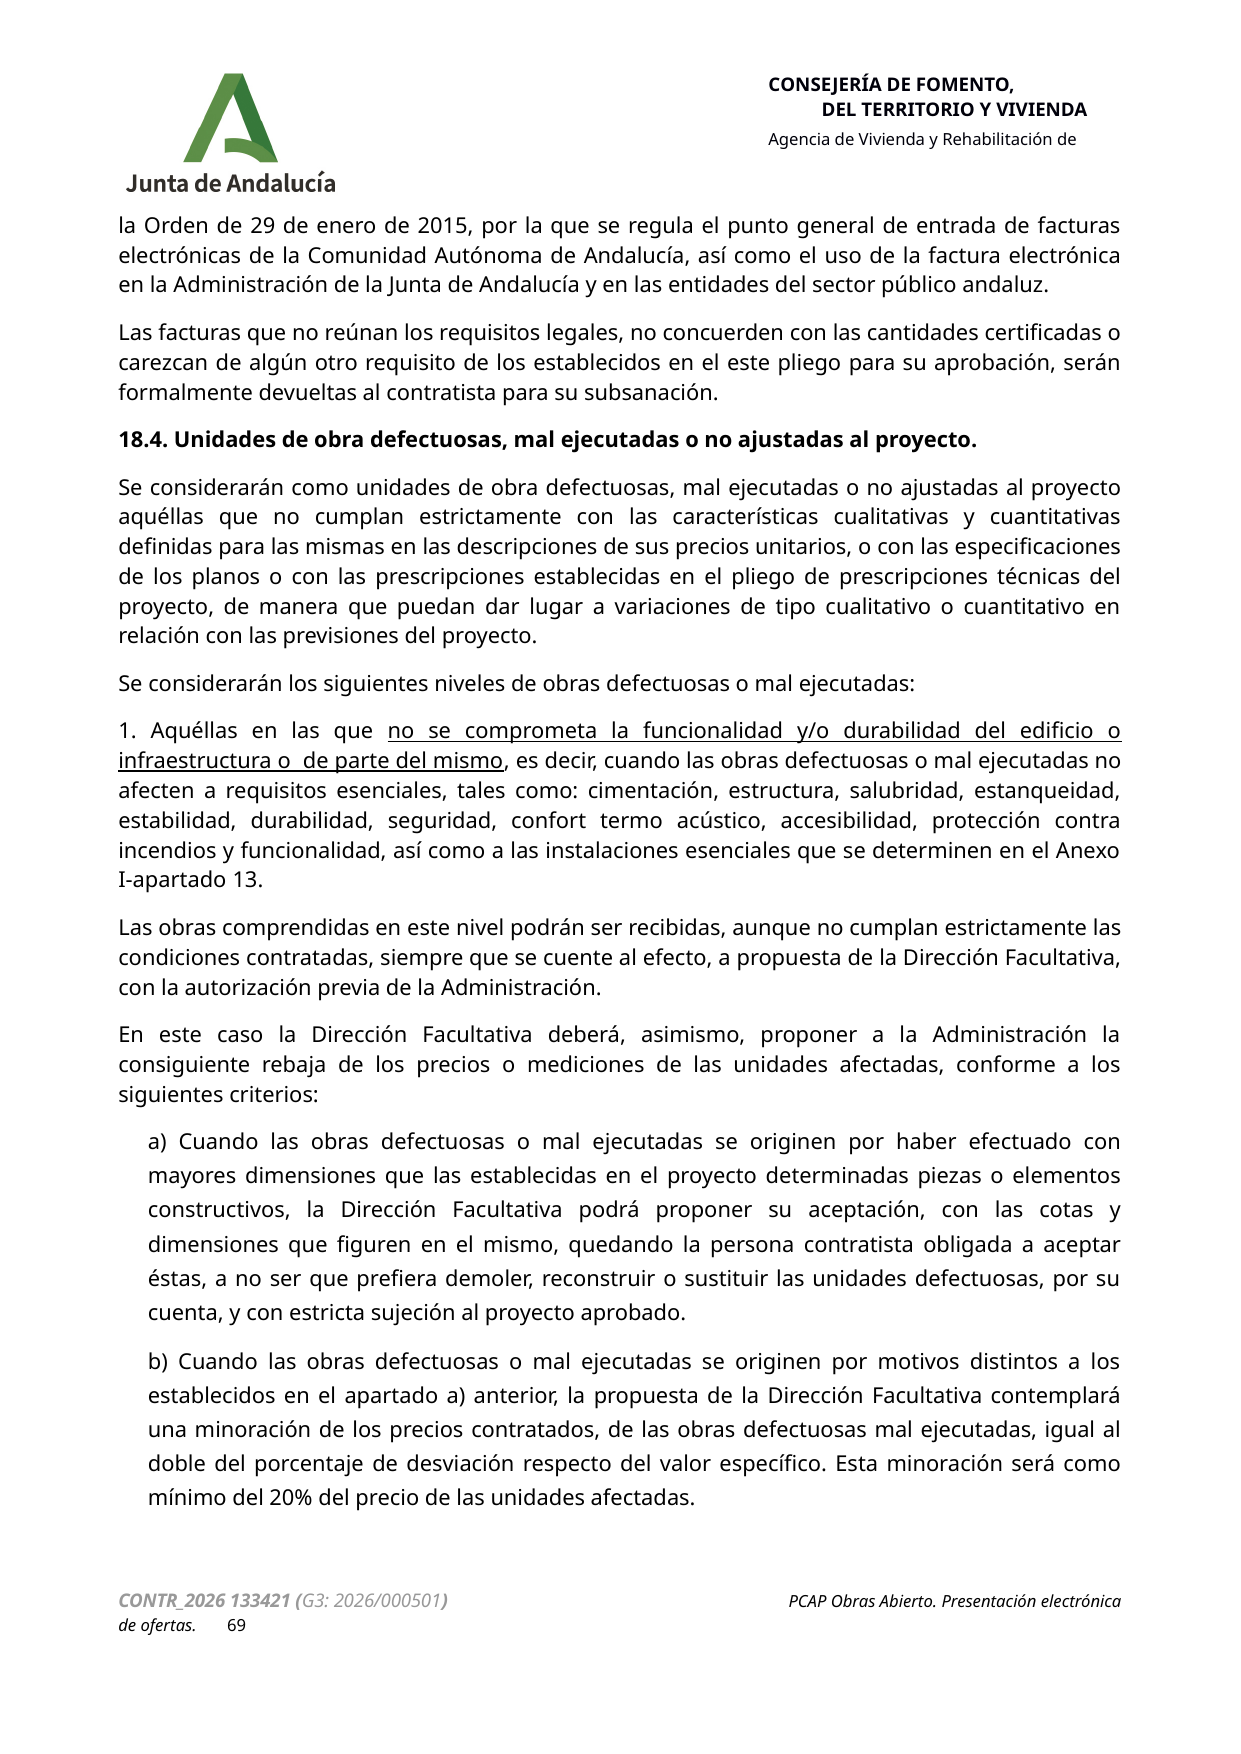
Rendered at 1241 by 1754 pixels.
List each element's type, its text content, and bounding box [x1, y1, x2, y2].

text Las facturas que no reúnan los requisitos legales, no concuerden con las cantidades certificadas o carezcan de algún otro requisito de los establecidos en el este pliego para su aprobación, serán formalmente devueltas al contratista para su subsanación. [118, 317, 1122, 406]
text 1. Aquéllas en las que no se comprometa la funcionalidad y/o durabilidad del edificio o infraestructura o de parte del mismo, es decir, cuando las obras defectuosas o mal ejecutadas no afecten a requisitos esenciales, tales como: cimentación, estructura, salubridad, estanqueidad, estabilidad, durabilidad, seguridad, confort termo acústico, accesibilidad, protección contra incendios y funcionalidad, así como a las instalaciones esenciales que se determinen en el Anexo I-apartado 13. [118, 715, 1122, 894]
picture [106, 57, 355, 208]
text b) Cuando las obras defectuosas o mal ejecutadas se originen por motivos distintos a los establecidos en el apartado a) anterior, la propuesta de la Dirección Facultativa contemplará una minoración de los precios contratados, de las obras defectuosas mal ejecutadas, igual al doble del porcentaje de desviación respecto del valor específico. Esta minoración será como mínimo del 20% del precio de las unidades afectadas. [148, 1346, 1122, 1512]
text la Orden de 29 de enero de 2015, por la que se regula el punto general de entrada de facturas electrónicas de la Comunidad Autónoma de Andalucía, así como el uso de la factura electrónica en la Administración de la Junta de Andalucía y en las entidades del sector público andaluz. [118, 210, 1122, 299]
subtitle 18.4. Unidades de obra defectuosas, mal ejecutadas o no ajustadas al proyecto. [118, 424, 1122, 454]
text Se considerarán como unidades de obra defectuosas, mal ejecutadas o no ajustadas al proyecto aquéllas que no cumplan estrictamente con las características cualitativas y cuantitativas definidas para las mismas en las descripciones de sus precios unitarios, o con las especificaciones de los planos o con las prescripciones establecidas en el pliego de prescripciones técnicas del proyecto, de manera que puedan dar lugar a variaciones de tipo cualitativo o cuantitativo en relación con las previsiones del proyecto. [118, 471, 1122, 650]
text En este caso la Dirección Facultativa deberá, asimismo, proponer a la Administración la consiguiente rebaja de los precios o mediciones de las unidades afectadas, conforme a los siguientes criterios: [118, 1019, 1122, 1108]
text Se considerarán los siguientes niveles de obras defectuosas o mal ejecutadas: [118, 668, 1122, 698]
text Las obras comprendidas en este nivel podrán ser recibidas, aunque no cumplan estrictamente las condiciones contratadas, siempre que se cuente al efecto, a propuesta de la Dirección Facultativa, con la autorización previa de la Administración. [118, 912, 1122, 1001]
text a) Cuando las obras defectuosas o mal ejecutadas se originen por haber efectuado con mayores dimensiones que las establecidas en el proyecto determinadas piezas o elementos constructivos, la Dirección Facultativa podrá proponer su aceptación, con las cotas y dimensiones que figuren en el mismo, quedando la persona contratista obligada a aceptar éstas, a no ser que prefiera demoler, reconstruir o sustituir las unidades defectuosas, por su cuenta, y con estricta sujeción al proyecto aprobado. [148, 1126, 1122, 1327]
